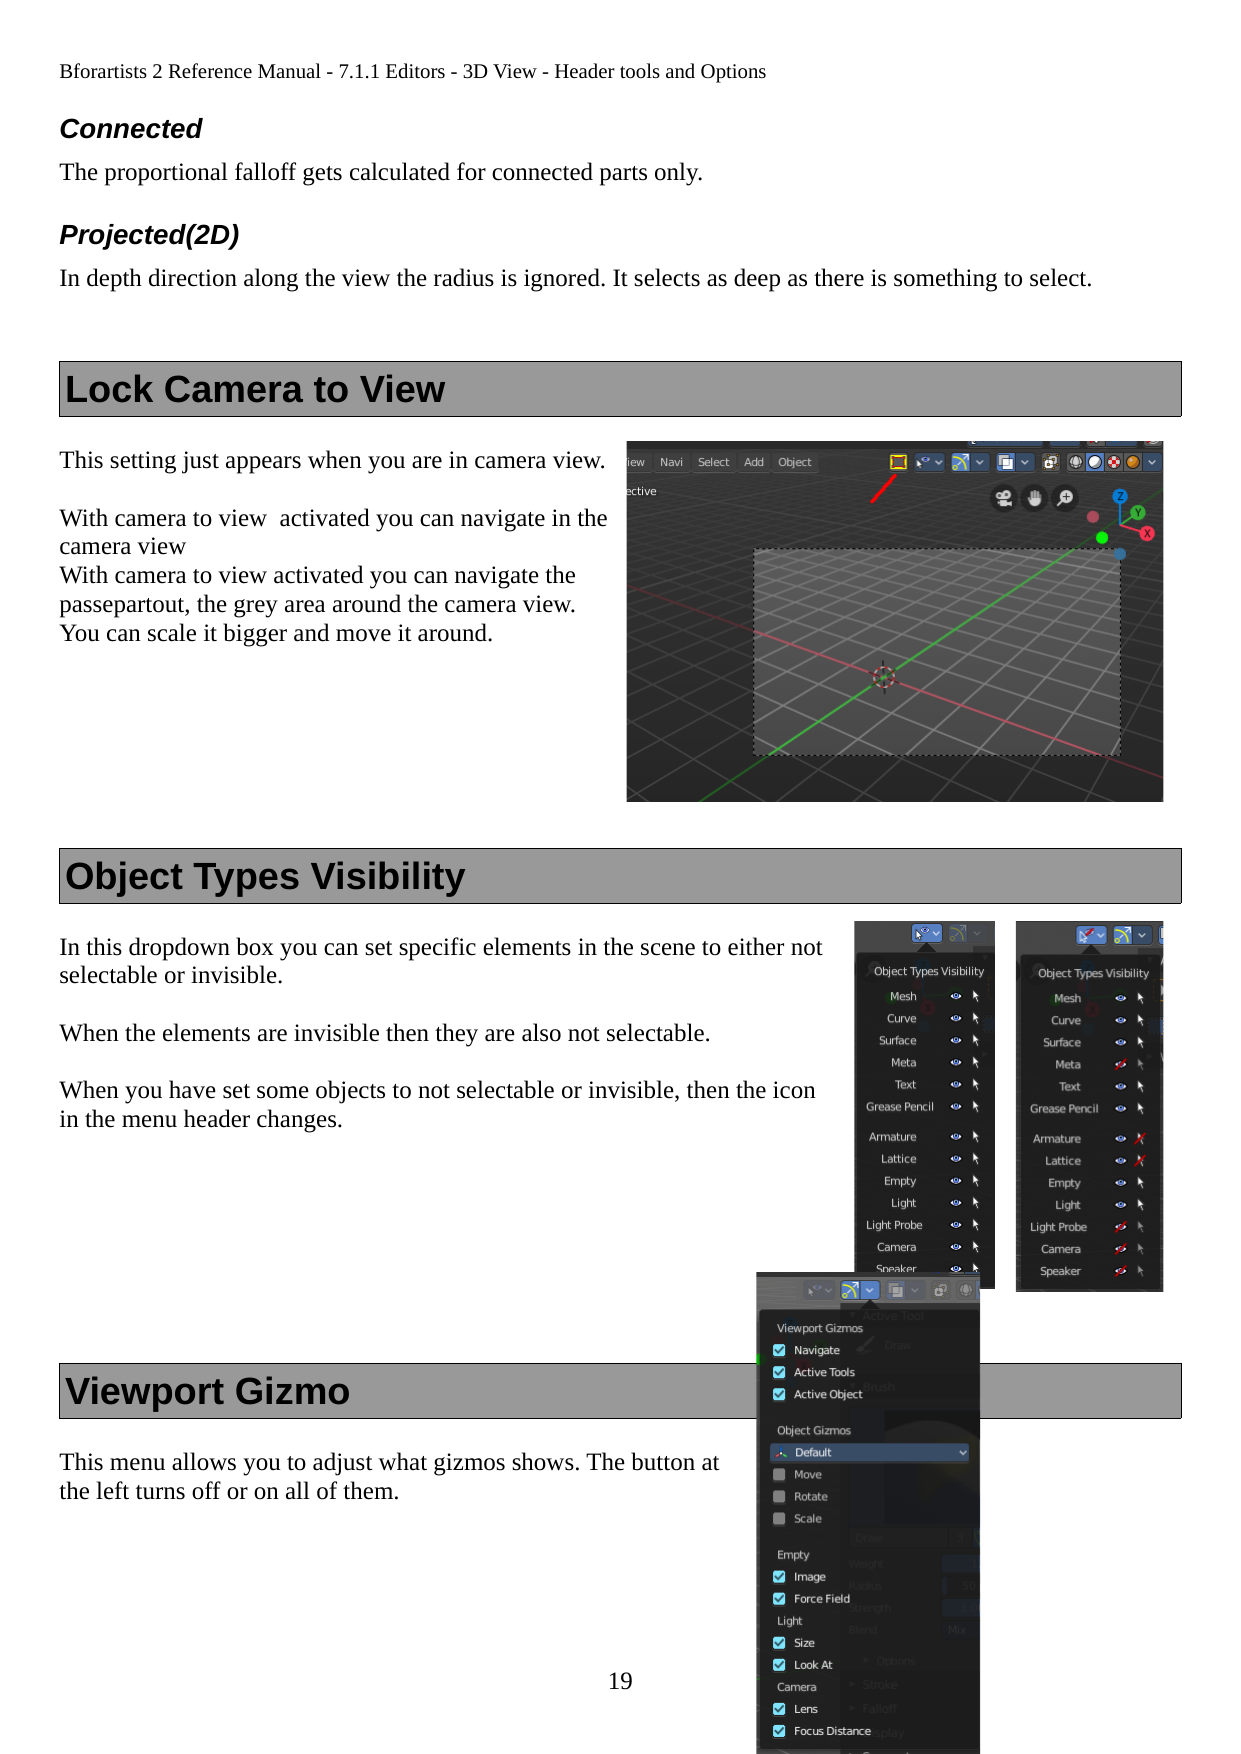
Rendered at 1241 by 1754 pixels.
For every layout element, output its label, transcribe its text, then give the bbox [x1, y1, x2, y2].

text With camera to view activated you can navigate the passepartout, the grey area around the camera view. You can scale it bigger and move it around. [59, 560, 626, 646]
picture [1015, 921, 1164, 1292]
text In depth direction along the view the radius is ignored. It selects as deep as there is something to select. [59, 263, 1181, 292]
text The proportional falloff gets calculated for connected parts only. [59, 157, 1181, 186]
picture [626, 441, 1164, 802]
subtitle Projected(2D) [59, 218, 1181, 250]
table_header Object Types Visibility [60, 849, 1181, 903]
text This menu allows you to adjust what gizmos shows. The button at the left turns off or on all of them. [59, 1447, 756, 1504]
text [981, 1447, 1181, 1504]
picture [756, 921, 995, 1754]
text In this dropdown box you can set specific elements in the scene to either not selectable or invisible. [59, 932, 854, 989]
text This setting just appears when you are in camera view. [59, 445, 626, 474]
table_header Viewport Gizmo [60, 1364, 756, 1418]
table_header [981, 1364, 1181, 1418]
text With camera to view activated you can navigate in the camera view [59, 503, 626, 560]
subtitle Connected [59, 113, 1181, 144]
table_header Lock Camera to View [60, 362, 1181, 416]
text When you have set some objects to not selectable or invisible, then the icon in the menu header changes. [59, 1075, 854, 1133]
text When the elements are invisible then they are also not selectable. [59, 1018, 854, 1047]
